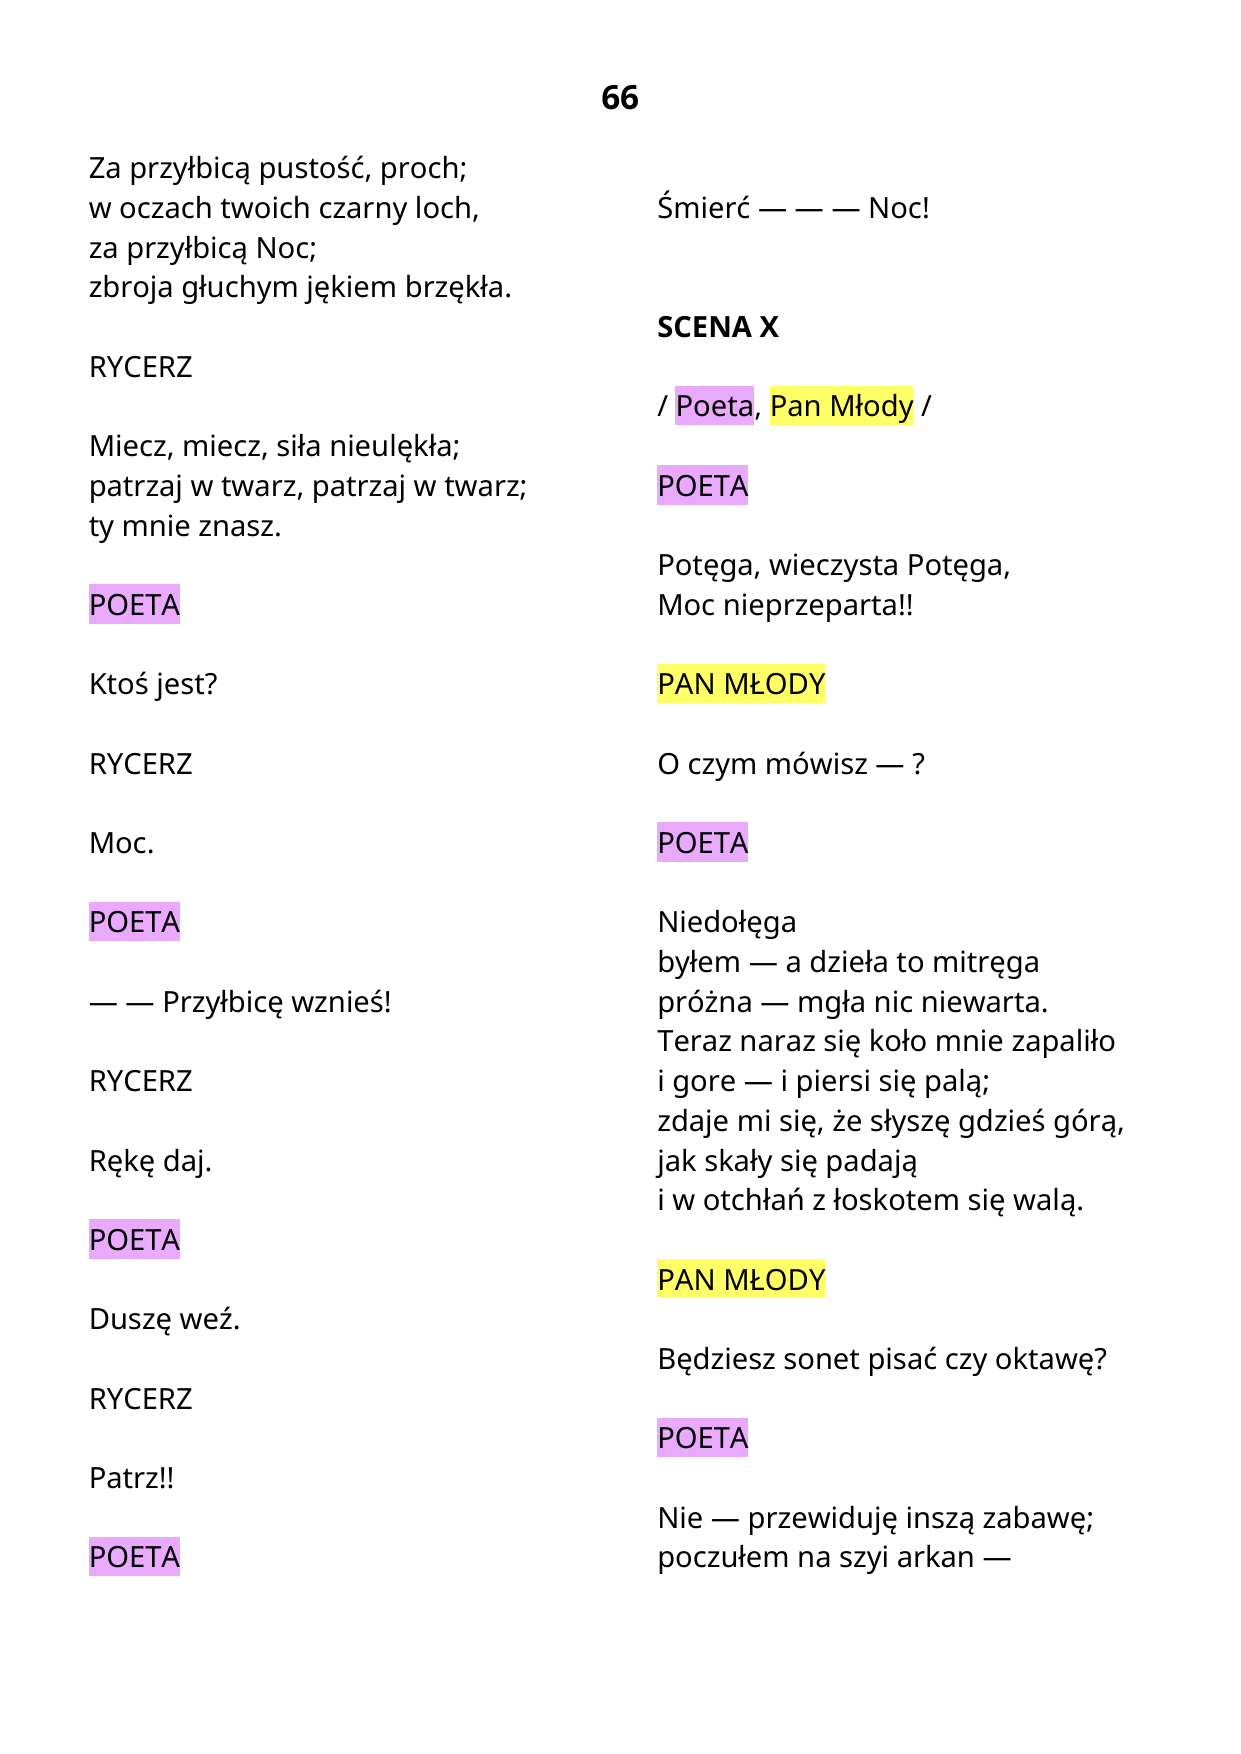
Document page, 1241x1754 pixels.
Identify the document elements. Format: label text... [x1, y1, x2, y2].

text Będziesz sonet pisać czy oktawę? [657, 1338, 1152, 1378]
text Nie — przewiduję inszą zabawę; [657, 1497, 1152, 1537]
text Niedołęga [657, 902, 1152, 941]
text — — Przyłbicę wznieś! [88, 981, 583, 1021]
text zbroja głuchym jękiem brzękła. [88, 267, 583, 306]
text Ktoś jest? [88, 663, 583, 703]
text / Poeta, Pan Młody / [657, 386, 1152, 425]
text Za przyłbicą pustość, proch; [88, 148, 583, 187]
text Miecz, miecz, siła nieulękła; [88, 425, 583, 465]
text PAN MŁODY [657, 663, 1152, 703]
text POETA [88, 902, 583, 941]
text O czym mówisz — ? [657, 743, 1152, 783]
text POETA [88, 584, 583, 624]
text Moc nieprzeparta!! [657, 584, 1152, 624]
text poczułem na szyi arkan — [657, 1537, 1152, 1576]
text RYCERZ [88, 743, 583, 783]
text Śmierć — — — Noc! [657, 187, 1152, 227]
text w oczach twoich czarny loch, [88, 187, 583, 227]
text ty mnie znasz. [88, 505, 583, 544]
text POETA [88, 1537, 583, 1576]
text POETA [657, 822, 1152, 862]
text SCENA X [657, 306, 1152, 346]
text zdaje mi się, że słyszę gdzieś górą, [657, 1100, 1152, 1140]
text RYCERZ [88, 346, 583, 386]
text RYCERZ [88, 1060, 583, 1100]
text Moc. [88, 822, 583, 862]
text POETA [657, 465, 1152, 505]
text patrzaj w twarz, patrzaj w twarz; [88, 465, 583, 505]
text i gore — i piersi się palą; [657, 1060, 1152, 1100]
text za przyłbicą Noc; [88, 227, 583, 267]
text i w otchłań z łoskotem się walą. [657, 1179, 1152, 1219]
text byłem — a dzieła to mitręga [657, 941, 1152, 981]
text Teraz naraz się koło mnie zapaliło [657, 1021, 1152, 1060]
text Duszę weź. [88, 1298, 583, 1338]
text PAN MŁODY [657, 1259, 1152, 1298]
text próżna — mgła nic niewarta. [657, 981, 1152, 1021]
text Patrz!! [88, 1457, 583, 1497]
text POETA [88, 1219, 583, 1259]
text jak skały się padają [657, 1140, 1152, 1179]
text Rękę daj. [88, 1140, 583, 1179]
text RYCERZ [88, 1378, 583, 1418]
text Potęga, wieczysta Potęga, [657, 544, 1152, 584]
text POETA [657, 1418, 1152, 1457]
